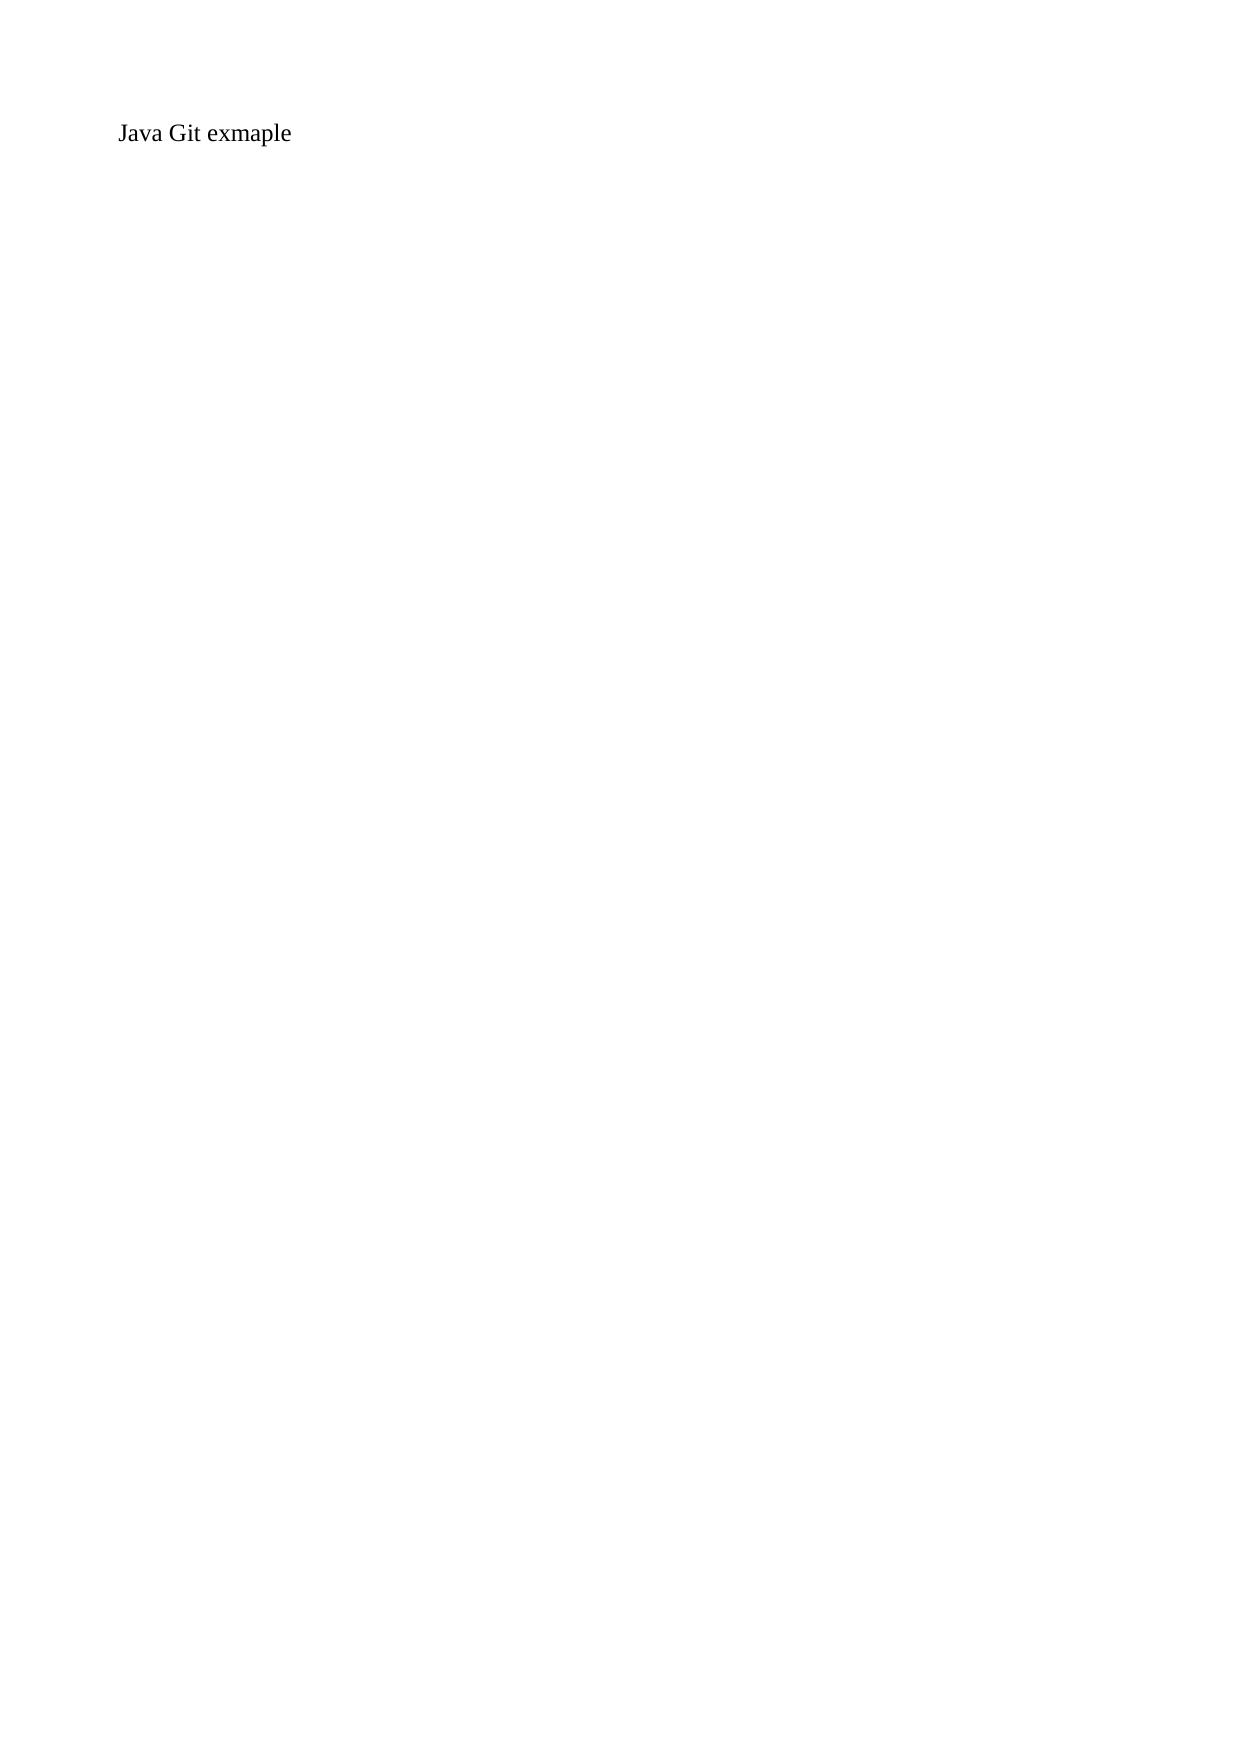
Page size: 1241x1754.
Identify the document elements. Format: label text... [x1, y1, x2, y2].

text Java Git exmaple [118, 118, 1122, 147]
